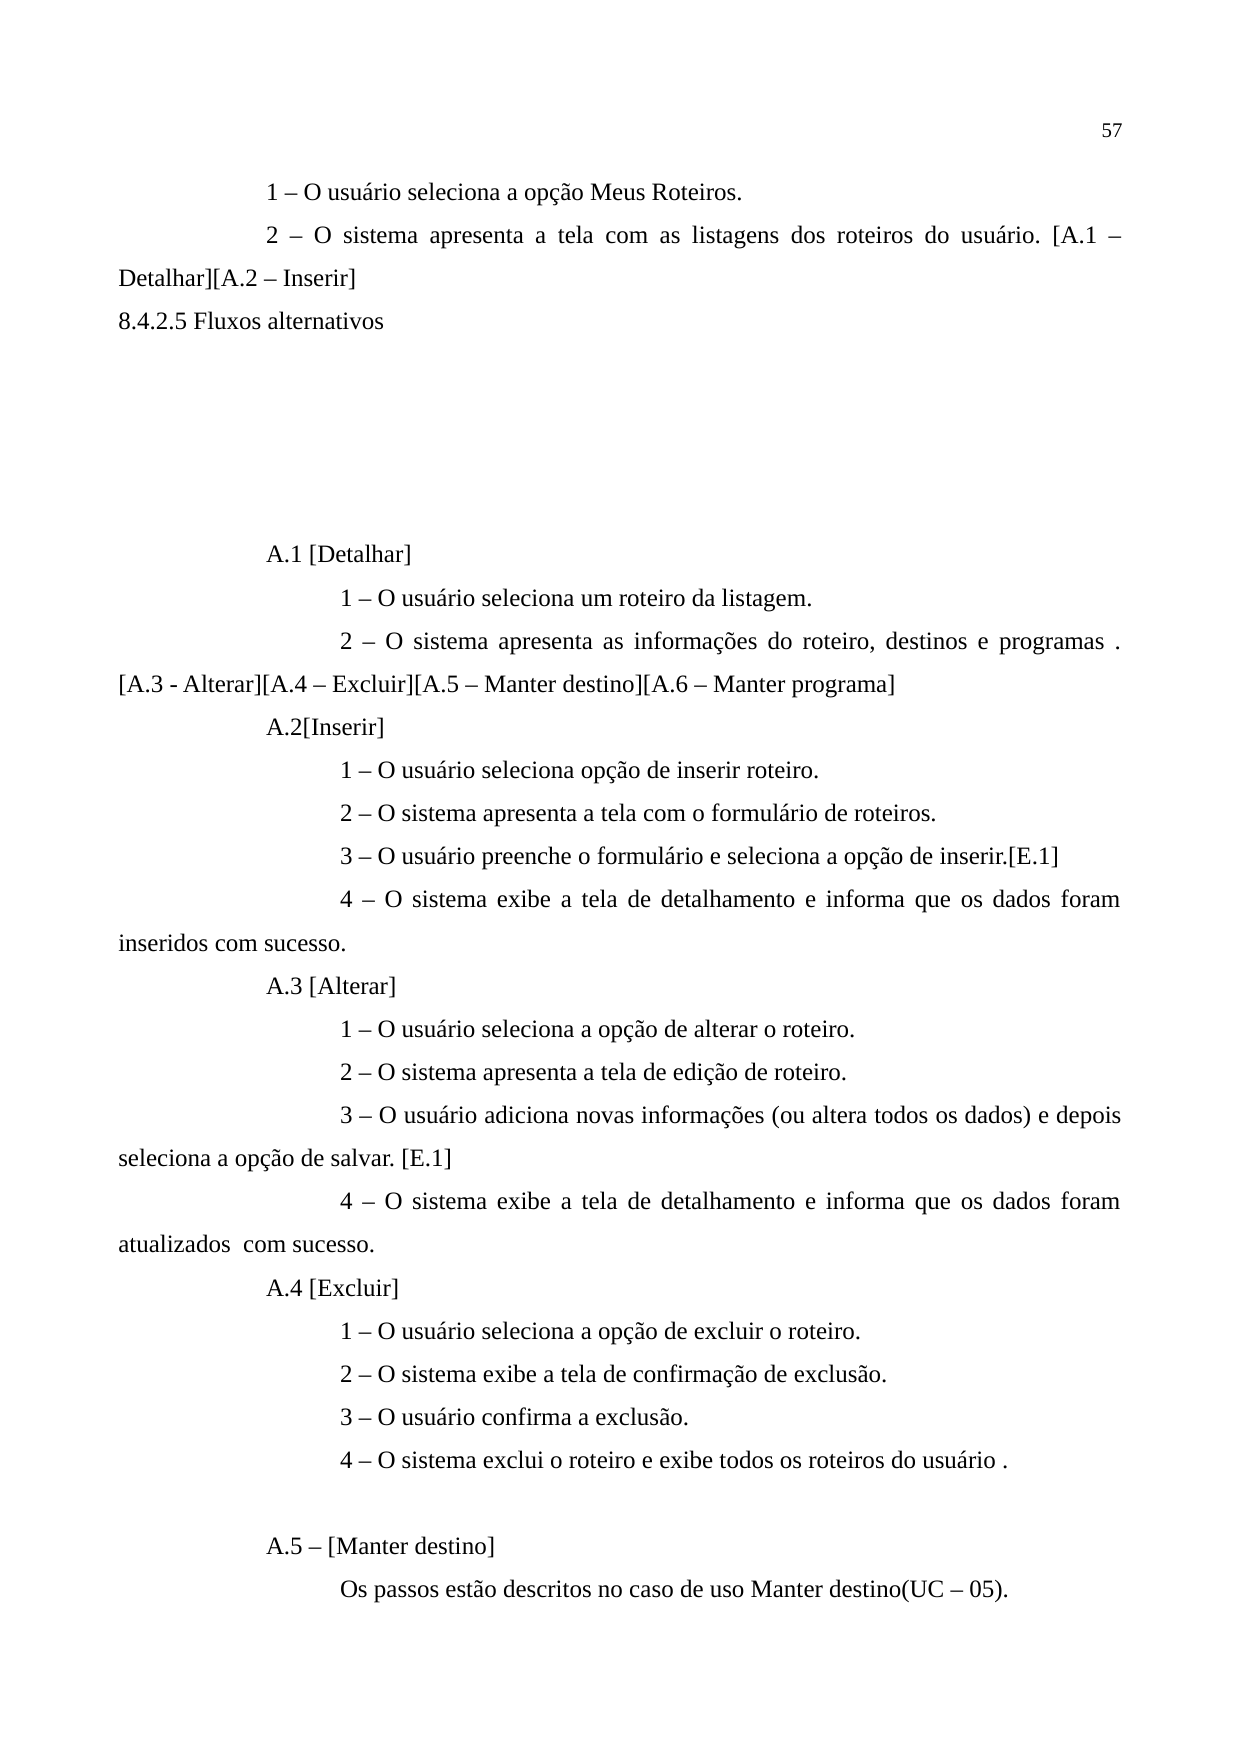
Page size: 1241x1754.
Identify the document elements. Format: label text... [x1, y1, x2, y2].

subtitle Fluxos alternativos [118, 306, 1122, 335]
text 1 – O usuário seleciona um roteiro da listagem. [118, 583, 1122, 611]
text 4 – O sistema exibe a tela de detalhamento e informa que os dados foram inseridos com sucesso. [118, 884, 1122, 956]
text 1 – O usuário seleciona opção de inserir roteiro. [118, 755, 1122, 784]
text Os passos estão descritos no caso de uso Manter destino(UC – 05). [118, 1574, 1122, 1603]
text 3 – O usuário confirma a exclusão. [118, 1402, 1122, 1431]
text 1 – O usuário seleciona a opção de excluir o roteiro. [118, 1316, 1122, 1344]
text A.3 [Alterar] [118, 971, 1122, 999]
text 1 – O usuário seleciona a opção Meus Roteiros. [118, 177, 1122, 206]
text 3 – O usuário preenche o formulário e seleciona a opção de inserir.[E.1] [118, 841, 1122, 870]
text 2 – O sistema exibe a tela de confirmação de exclusão. [118, 1359, 1122, 1388]
text A.4 [Excluir] [118, 1273, 1122, 1301]
text 3 – O usuário adiciona novas informações (ou altera todos os dados) e depois seleciona a opção de salvar. [E.1] [118, 1100, 1122, 1172]
text 2 – O sistema apresenta as informações do roteiro, destinos e programas . [A.3 - Alterar][A.4 – Excluir][A.5 – Manter destino][A.6 – Manter programa] [118, 626, 1122, 698]
text 4 – O sistema exclui o roteiro e exibe todos os roteiros do usuário . [118, 1445, 1122, 1474]
text 2 – O sistema apresenta a tela com o formulário de roteiros. [118, 798, 1122, 827]
text A.1 [Detalhar] [118, 539, 1122, 568]
text A.5 – [Manter destino] [118, 1531, 1122, 1560]
text 4 – O sistema exibe a tela de detalhamento e informa que os dados foram atualizados com sucesso. [118, 1186, 1122, 1258]
text 1 – O usuário seleciona a opção de alterar o roteiro. [118, 1014, 1122, 1043]
text 2 – O sistema apresenta a tela com as listagens dos roteiros do usuário. [A.1 – Detalhar][A.2 – Inserir] [118, 220, 1122, 292]
text 2 – O sistema apresenta a tela de edição de roteiro. [118, 1057, 1122, 1086]
text A.2[Inserir] [118, 712, 1122, 741]
